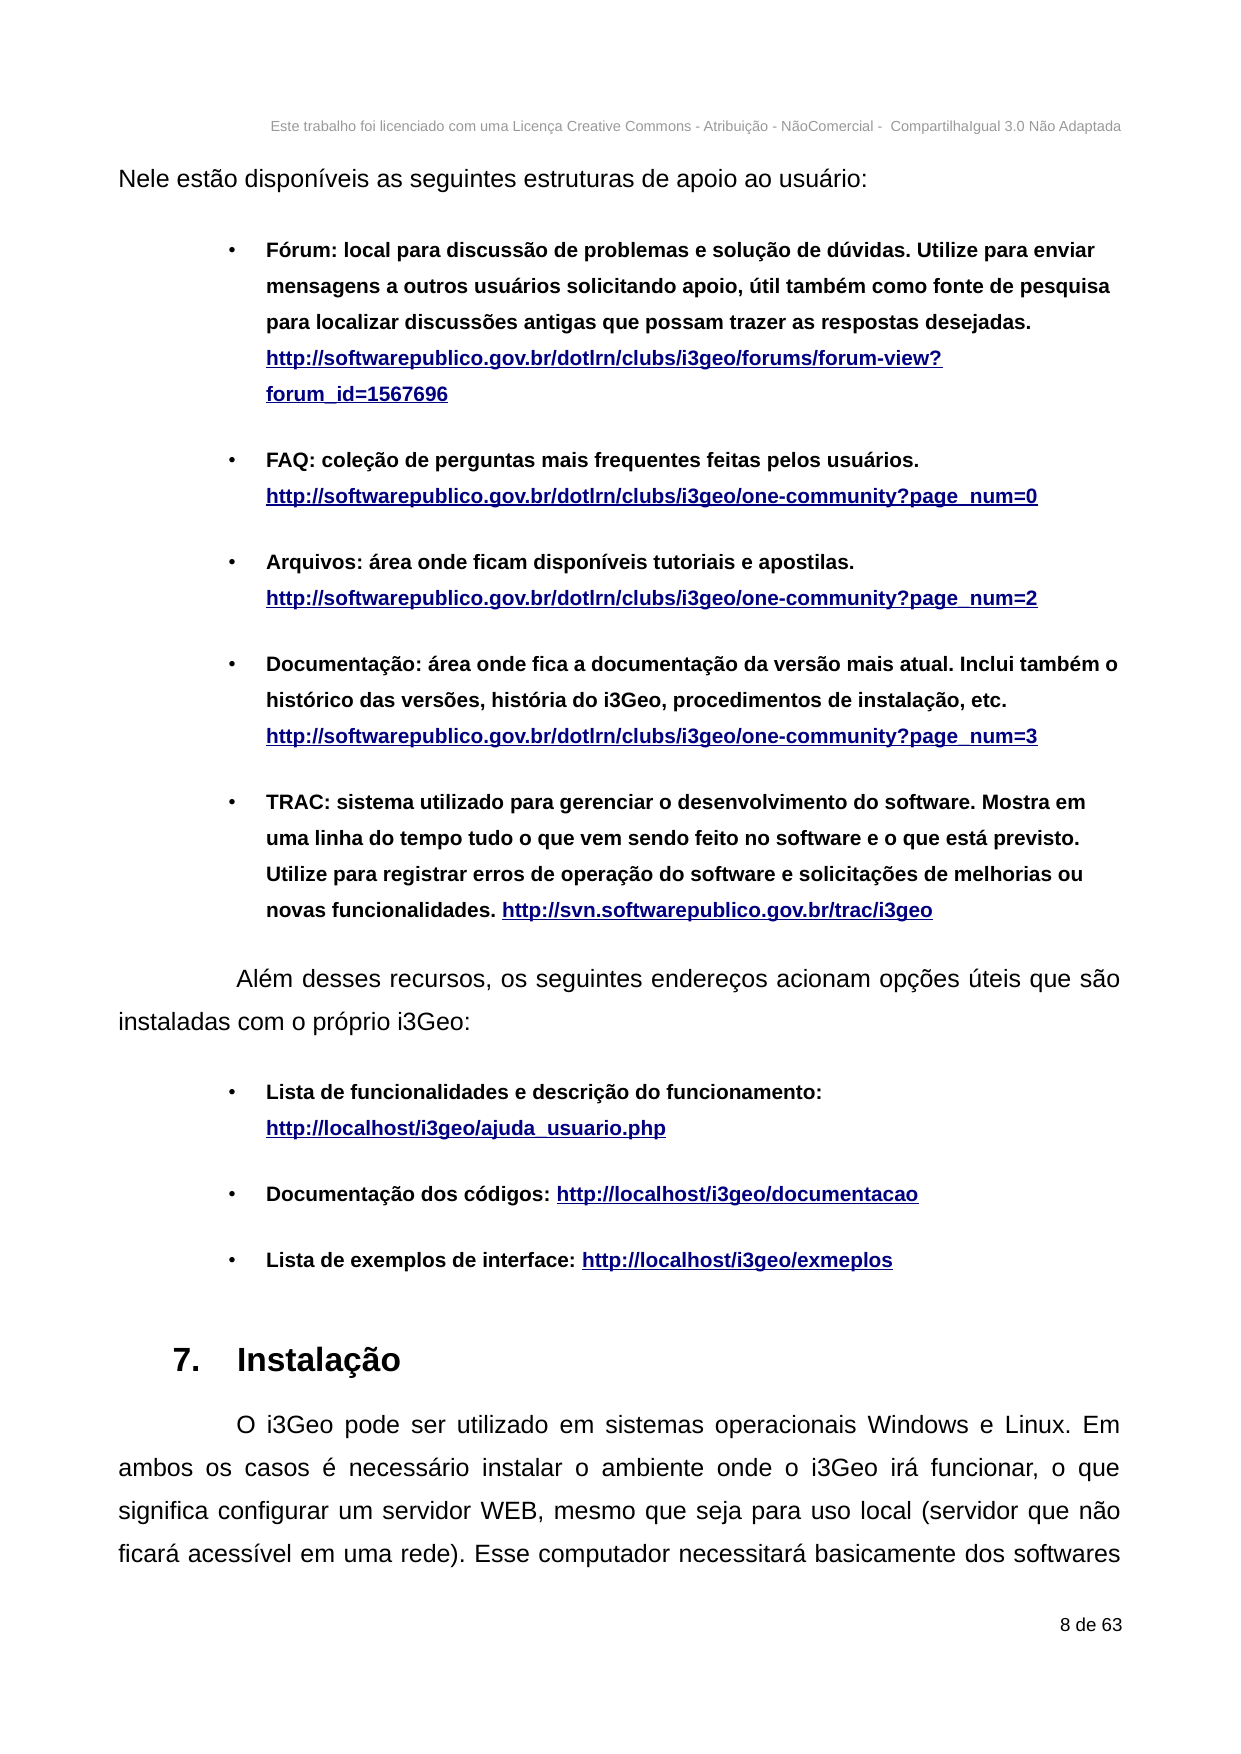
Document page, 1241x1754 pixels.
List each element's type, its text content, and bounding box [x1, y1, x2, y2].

list Arquivos: área onde ficam disponíveis tutoriais e apostilas. http://softwarepublico.gov.br/dotlrn/clubs/i3geo/one-community?page_num=2 [228, 549, 1122, 609]
list Documentação dos códigos: http://localhost/i3geo/documentacao [228, 1182, 1122, 1206]
list Documentação: área onde fica a documentação da versão mais atual. Inclui também o histórico das versões, história do i3Geo, procedimentos de instalação, etc. http://softwarepublico.gov.br/dotlrn/clubs/i3geo/one-community?page_num=3 [228, 652, 1122, 748]
list FAQ: coleção de perguntas mais frequentes feitas pelos usuários. http://softwarepublico.gov.br/dotlrn/clubs/i3geo/one-community?page_num=0 [228, 447, 1122, 507]
list Lista de funcionalidades e descrição do funcionamento: http://localhost/i3geo/ajuda_usuario.php [228, 1080, 1122, 1140]
text O i3Geo pode ser utilizado em sistemas operacionais Windows e Linux. Em ambos os casos é necessário instalar o ambiente onde o i3Geo irá funcionar, o que significa configurar um servidor WEB, mesmo que seja para uso local (servidor que não ficará acessível em uma rede). Esse computador necessitará basicamente dos softwares [118, 1410, 1122, 1568]
list Lista de exemplos de interface: http://localhost/i3geo/exmeplos [228, 1248, 1122, 1272]
subtitle Instalação [163, 1339, 1077, 1378]
text Nele estão disponíveis as seguintes estruturas de apoio ao usuário: [118, 164, 1122, 193]
list Fórum: local para discussão de problemas e solução de dúvidas. Utilize para enviar mensagens a outros usuários solicitando apoio, útil também como fonte de pesquisa para localizar discussões antigas que possam trazer as respostas desejadas. http://softwarepublico.gov.br/dotlrn/clubs/i3geo/forums/forum-view?forum_id=1567696 [228, 238, 1122, 405]
text Além desses recursos, os seguintes endereços acionam opções úteis que são instaladas com o próprio i3Geo: [118, 964, 1122, 1036]
list TRAC: sistema utilizado para gerenciar o desenvolvimento do software. Mostra em uma linha do tempo tudo o que vem sendo feito no software e o que está previsto. Utilize para registrar erros de operação do software e solicitações de melhorias ou novas funcionalidades. http://svn.softwarepublico.gov.br/trac/i3geo [228, 790, 1122, 922]
